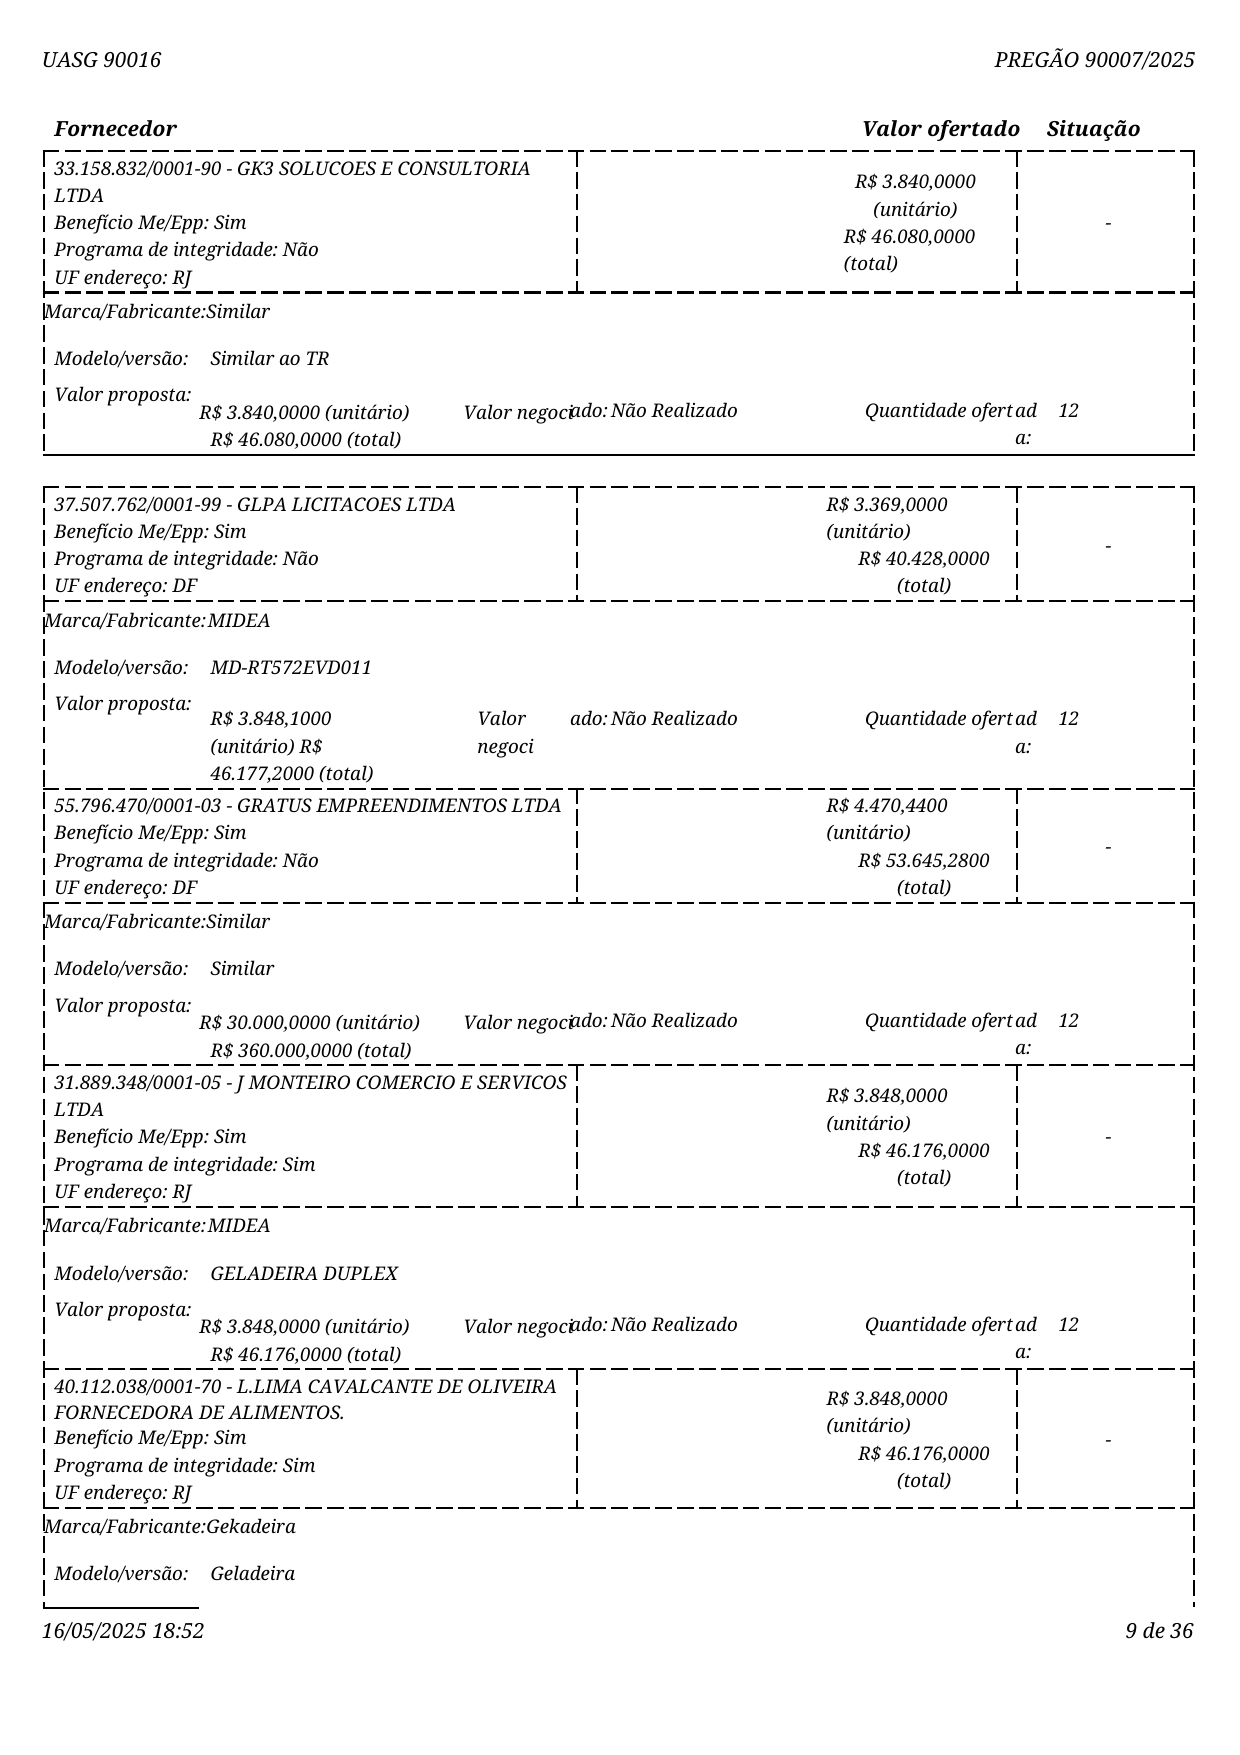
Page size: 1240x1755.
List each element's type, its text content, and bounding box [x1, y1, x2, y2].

table_cell [826, 953, 1017, 1002]
table_cell [1101, 343, 1194, 392]
table_cell Modelo/versão: Valor proposta: [44, 953, 199, 1064]
table_cell [577, 1368, 826, 1507]
table_cell [1017, 1368, 1101, 1507]
table_cell R$ 4.470,4400 (unitário) R$ 53.645,2800 (total) [826, 788, 1017, 902]
table_cell [1017, 343, 1101, 392]
table_cell [1017, 291, 1101, 343]
table_cell ada: [1017, 1306, 1048, 1368]
table_cell [1017, 1558, 1101, 1607]
table_cell - [1101, 1368, 1194, 1507]
table_cell Quantidade ofert [826, 1306, 1017, 1368]
table_cell Geladeira [199, 1558, 577, 1607]
table_cell [1101, 953, 1194, 1002]
table_cell R$ 30.000,0000 (unitário) Valor negoci R$ 360.000,0000 (total) [199, 1002, 577, 1064]
table_cell Modelo/versão: Valor proposta: [44, 1257, 199, 1368]
table_cell [577, 1257, 826, 1306]
table_cell [1101, 1002, 1194, 1064]
table_cell R$ 3.848,1000 (unitário) R$ 46.177,2000 (total) [199, 701, 477, 787]
table_cell [826, 1257, 1017, 1306]
table_cell 12 [1048, 1306, 1101, 1368]
table_cell [577, 1064, 826, 1206]
table_cell Modelo/versão: Valor proposta: [44, 651, 199, 787]
table_cell ado: Não Realizado [577, 392, 809, 454]
table_cell [826, 1558, 1017, 1607]
table_cell ado: Não Realizado [577, 1306, 826, 1368]
table_cell - [1101, 788, 1194, 902]
table_cell 12 [1048, 392, 1101, 454]
table_cell [826, 651, 1017, 701]
table_cell [577, 343, 809, 392]
table_cell Similar ao TR [199, 343, 577, 392]
table_cell Quantidade ofert [826, 1002, 1017, 1064]
table_cell [826, 1507, 1017, 1558]
table_cell Valor negoci [477, 701, 577, 787]
table_cell R$ 3.848,0000 (unitário) R$ 46.176,0000 (total) [826, 1368, 1017, 1507]
table_cell ado: Não Realizado [577, 1002, 826, 1064]
table_cell Quantidade ofert [826, 701, 1017, 787]
table_header [577, 486, 826, 600]
table_cell [477, 600, 577, 651]
table_cell [1017, 902, 1101, 953]
table_cell [1017, 953, 1101, 1002]
table_cell [577, 1206, 826, 1257]
table_cell Quantidade ofert [809, 392, 1017, 454]
table_cell [1017, 1064, 1101, 1206]
table_cell [577, 953, 826, 1002]
table_cell 33.158.832/0001-90 - GK3 SOLUCOES E CONSULTORIA LTDA Benefício Me/Epp: Sim Programa de integridade: Não UF endereço: RJ [44, 150, 577, 291]
table_cell [1101, 1558, 1194, 1607]
table_cell 12 [1048, 1002, 1101, 1064]
table_cell [1101, 392, 1194, 454]
table_cell 12 [1048, 701, 1101, 787]
table_cell [826, 902, 1017, 953]
table_cell [577, 600, 826, 651]
table_cell [1101, 701, 1194, 787]
table_cell [1101, 1206, 1194, 1257]
table_cell Marca/Fabricante: MIDEA [44, 600, 477, 651]
table_cell MD-RT572EVD011 [199, 651, 477, 701]
table_cell [1017, 1507, 1101, 1558]
table_cell Similar [199, 953, 577, 1002]
table_header R$ 3.369,0000 (unitário) R$ 40.428,0000 (total) [826, 486, 1017, 600]
table_cell [577, 291, 809, 343]
table_cell [1101, 291, 1194, 343]
table_cell [1017, 651, 1101, 701]
table_cell [1017, 1257, 1101, 1306]
table_cell [577, 150, 809, 291]
table_cell 40.112.038/0001-70 - L.LIMA CAVALCANTE DE OLIVEIRA FORNECEDORA DE ALIMENTOS. Benefício Me/Epp: Sim Programa de integridade: Sim UF endereço: RJ [44, 1368, 577, 1507]
table_cell [1101, 600, 1194, 651]
table_header 37.507.762/0001-99 - GLPA LICITACOES LTDA Benefício Me/Epp: Sim Programa de integridade: Não UF endereço: DF [44, 486, 477, 600]
table_cell [577, 1507, 826, 1558]
table_cell R$ 3.848,0000 (unitário) R$ 46.176,0000 (total) [826, 1064, 1017, 1206]
table_cell [826, 1206, 1017, 1257]
table_cell [577, 1558, 826, 1607]
table_cell ada: [1017, 701, 1048, 787]
table_cell Marca/Fabricante: Gekadeira [44, 1507, 577, 1558]
table_cell [1017, 1206, 1101, 1257]
table_cell - [1101, 1064, 1194, 1206]
table_cell [1017, 788, 1101, 902]
table_cell [1101, 1306, 1194, 1368]
table_cell Modelo/versão: [44, 1558, 199, 1607]
table_cell [1017, 150, 1101, 291]
table_cell [1017, 600, 1101, 651]
table_cell [577, 788, 826, 902]
table_header [1017, 486, 1101, 600]
table_header [477, 486, 577, 600]
table_header - [1101, 486, 1194, 600]
table_cell [477, 651, 577, 701]
table_cell ado: Não Realizado [577, 701, 826, 787]
table_cell [809, 343, 1017, 392]
table_cell R$ 3.840,0000 (unitário) Valor negoci R$ 46.080,0000 (total) [199, 392, 577, 454]
table_cell [577, 651, 826, 701]
table_cell [1101, 1507, 1194, 1558]
table_cell ada: [1017, 392, 1048, 454]
table_cell R$ 3.840,0000 (unitário) R$ 46.080,0000 (total) [809, 150, 1017, 291]
table_cell R$ 3.848,0000 (unitário) Valor negoci R$ 46.176,0000 (total) [199, 1306, 577, 1368]
table_cell Marca/Fabricante: Similar [44, 291, 577, 343]
table_cell [1101, 1257, 1194, 1306]
table_cell 31.889.348/0001-05 - J MONTEIRO COMERCIO E SERVICOS LTDA Benefício Me/Epp: Sim Programa de integridade: Sim UF endereço: RJ [44, 1064, 577, 1206]
table_cell [1101, 651, 1194, 701]
table_cell ada: [1017, 1002, 1048, 1064]
table_cell - [1101, 150, 1194, 291]
table_cell GELADEIRA DUPLEX [199, 1257, 577, 1306]
table_cell [809, 291, 1017, 343]
table_cell Marca/Fabricante: MIDEA [44, 1206, 577, 1257]
table_cell [826, 600, 1017, 651]
table_cell [577, 902, 826, 953]
table_cell Marca/Fabricante: Similar [44, 902, 577, 953]
table_cell 55.796.470/0001-03 - GRATUS EMPREENDIMENTOS LTDA Benefício Me/Epp: Sim Programa de integridade: Não UF endereço: DF [44, 788, 577, 902]
table_cell [1101, 902, 1194, 953]
table_cell Modelo/versão: Valor proposta: [44, 343, 199, 454]
